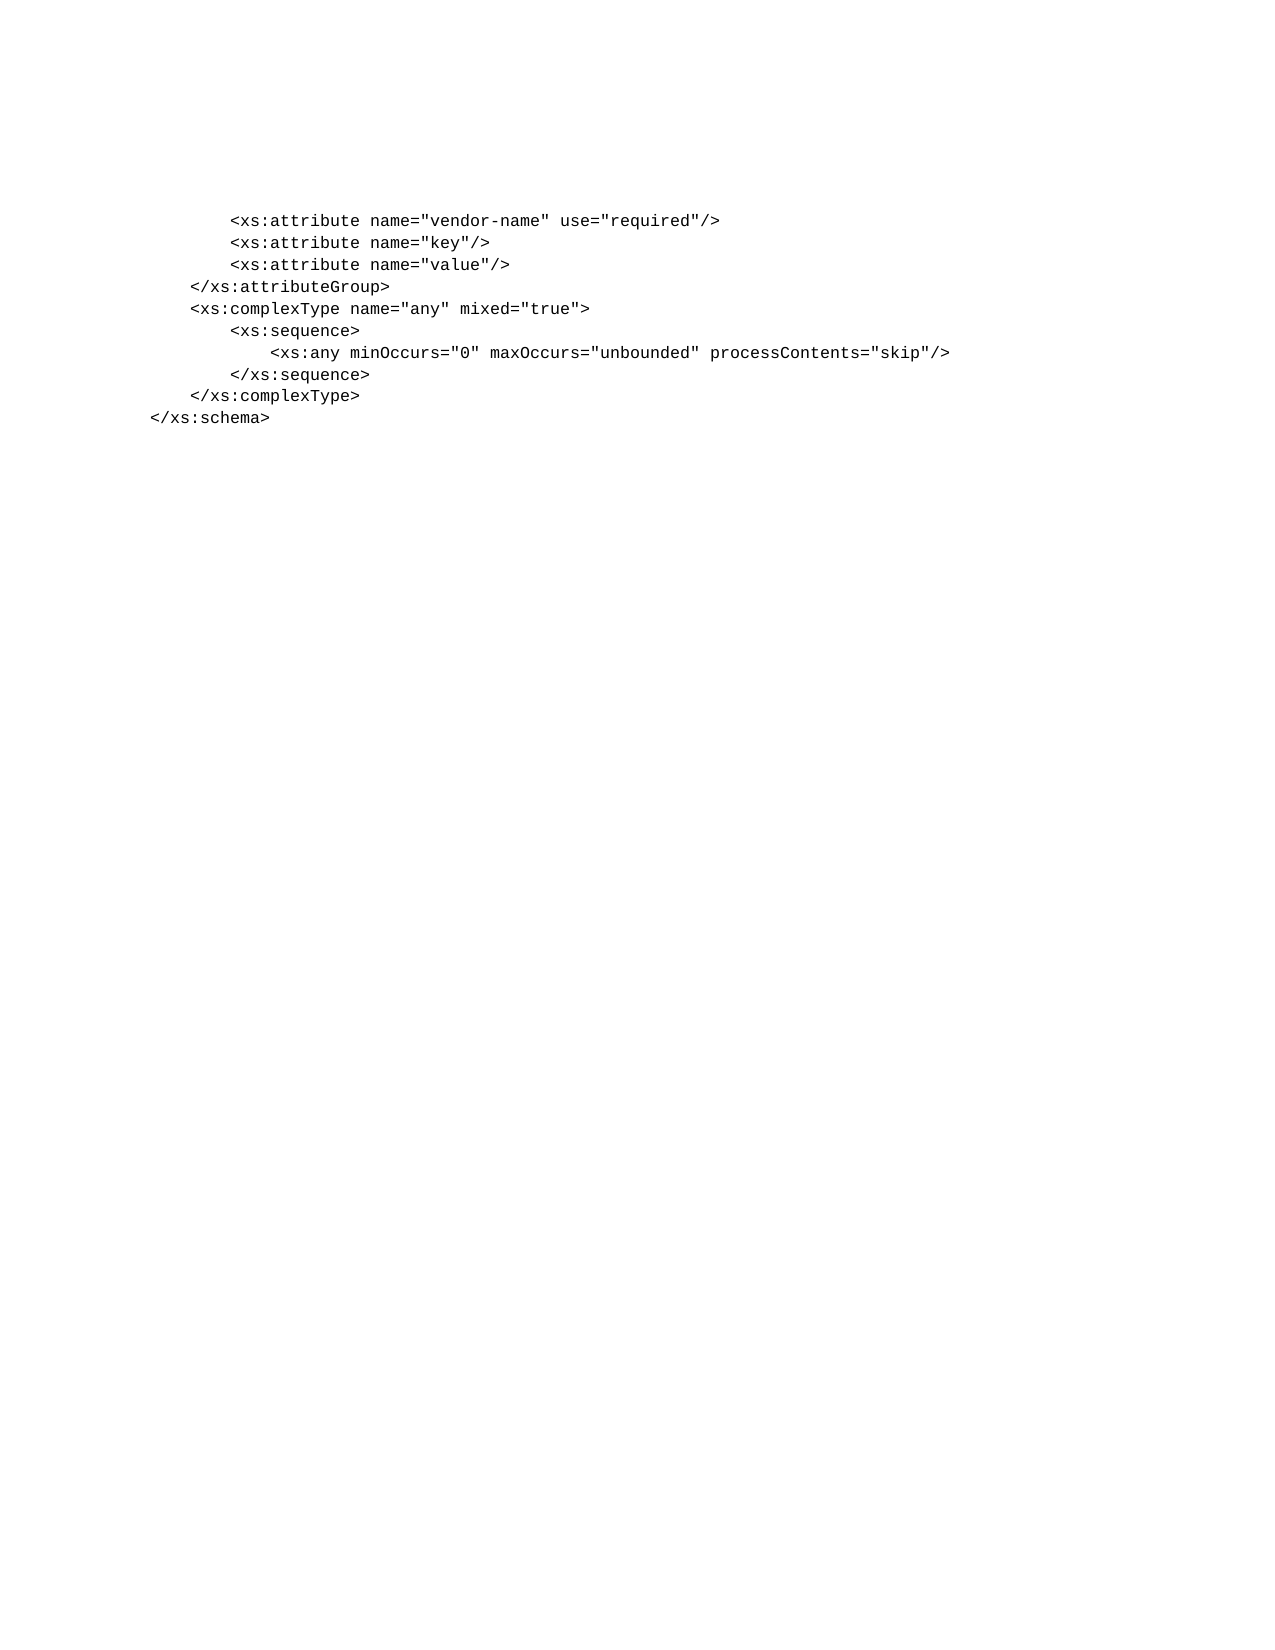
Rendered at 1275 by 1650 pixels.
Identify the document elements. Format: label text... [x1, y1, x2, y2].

text <xs:any minOccurs="0" maxOccurs="unbounded" processContents="skip"/> [150, 341, 1125, 363]
text <xs:complexType name="any" mixed="true"> [150, 297, 1125, 319]
text <xs:attribute name="key"/> [150, 232, 1125, 254]
text <xs:attribute name="value"/> [150, 254, 1125, 276]
text </xs:schema> [150, 407, 1125, 429]
text </xs:attributeGroup> [150, 276, 1125, 297]
text <xs:attribute name="vendor-name" use="required"/> [150, 210, 1125, 232]
text </xs:complexType> [150, 385, 1125, 407]
text </xs:sequence> [150, 363, 1125, 385]
text <xs:sequence> [150, 319, 1125, 341]
